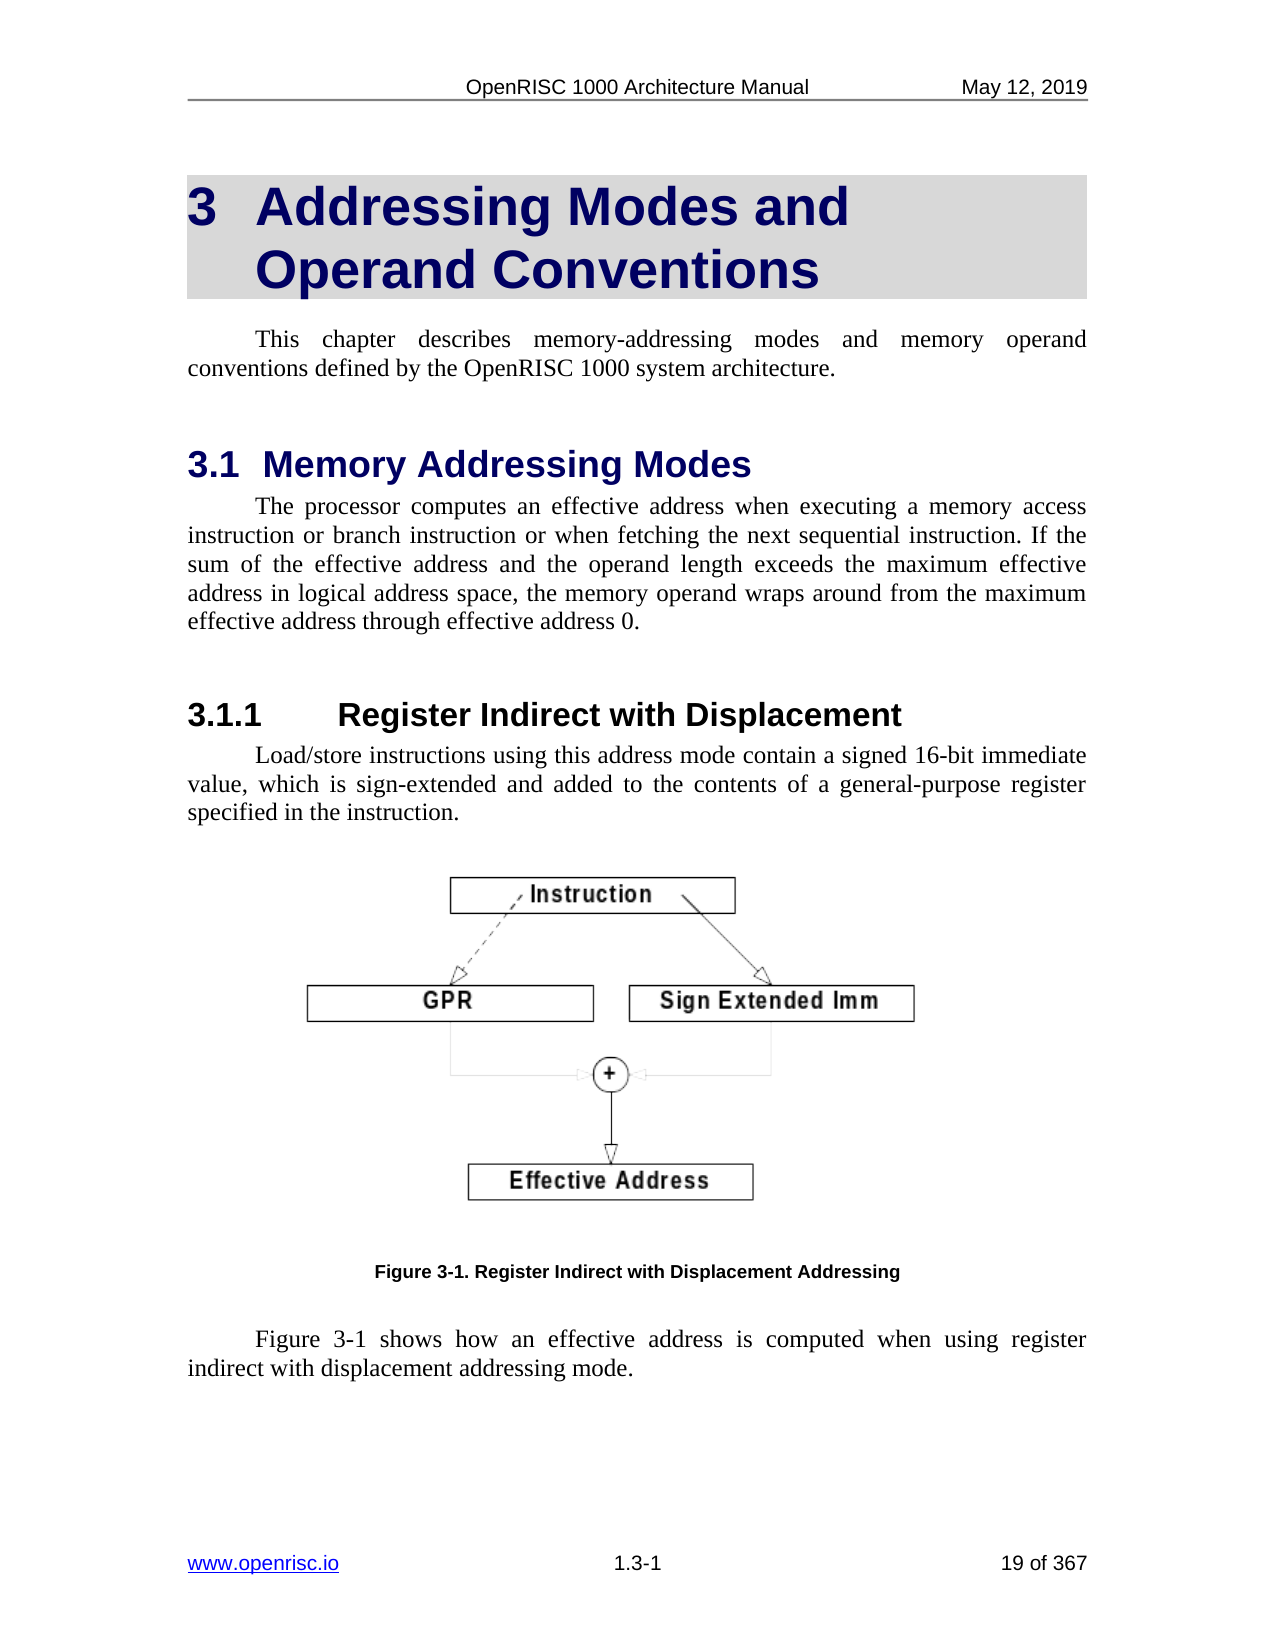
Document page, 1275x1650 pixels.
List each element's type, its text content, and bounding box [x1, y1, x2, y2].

subtitle Memory Addressing Modes [187, 442, 1087, 485]
text This chapter describes memory-addressing modes and memory operand conventions defined by the OpenRISC 1000 system architecture. [187, 324, 1087, 382]
text Figure 3-1 shows how an effective address is computed when using register indirect with displacement addressing mode. [187, 1324, 1087, 1381]
subtitle Addressing Modes and Operand Conventions [187, 175, 1087, 299]
subtitle Register Indirect with Displacement [187, 695, 1087, 734]
text Load/store instructions using this address mode contain a signed 16-bit immediate value, which is sign-extended and added to the contents of a general-purpose register specified in the instruction. [187, 740, 1087, 826]
text The processor computes an effective address when executing a memory access instruction or branch instruction or when fetching the next sequential instruction. If the sum of the effective address and the operand length exceeds the maximum effective address in logical address space, the memory operand wraps around from the maximum effective address through effective address 0. [187, 491, 1087, 635]
text Figure 3-1. Register Indirect with Displacement Addressing [187, 1261, 1087, 1283]
